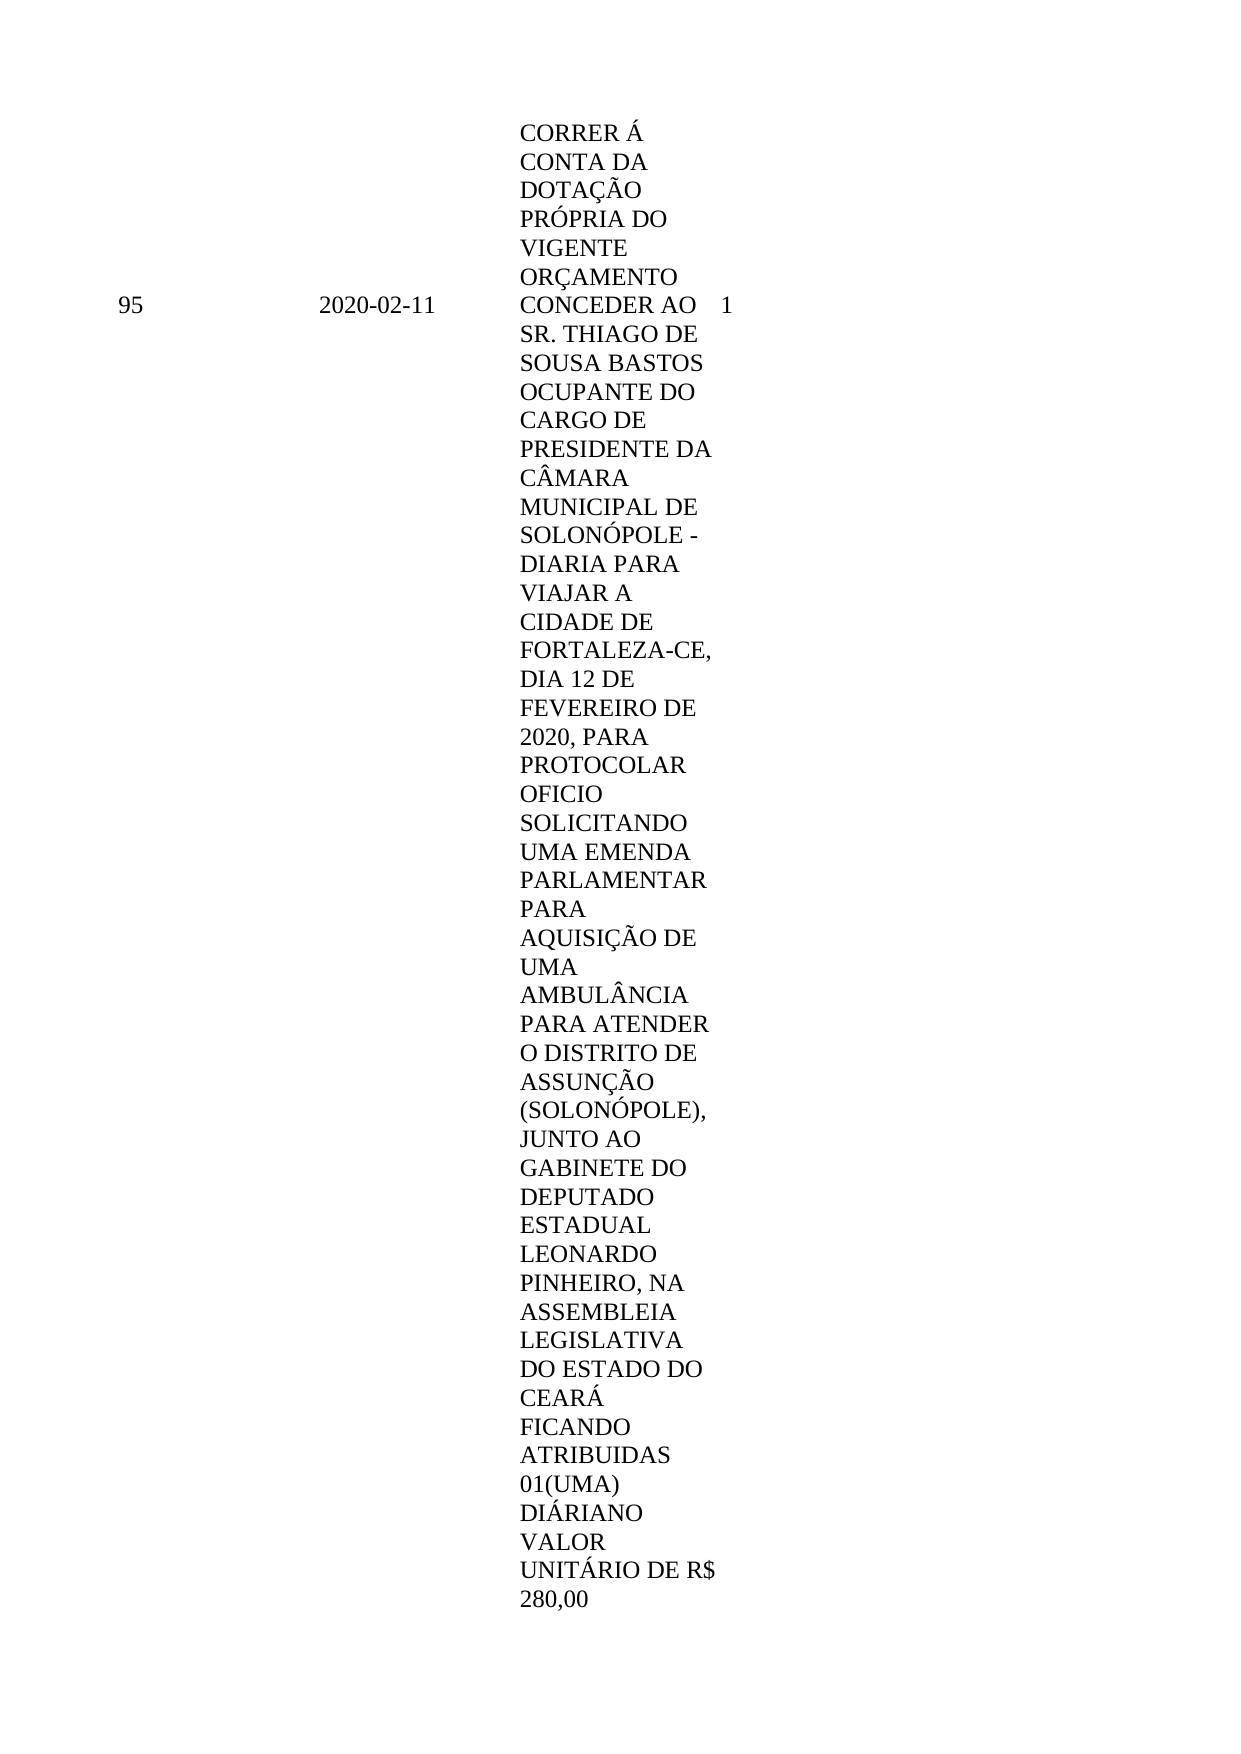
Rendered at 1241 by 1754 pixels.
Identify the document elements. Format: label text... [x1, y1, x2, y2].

table_cell 2020-02-11 [319, 291, 519, 1613]
table_cell [720, 118, 921, 291]
table_cell 95 [118, 291, 319, 1613]
table_cell CONCEDER AO SR. THIAGO DE SOUSA BASTOS OCUPANTE DO CARGO DE PRESIDENTE DA CÂMARA MUNICIPAL DE SOLONÓPOLE - DIARIA PARA VIAJAR A CIDADE DE FORTALEZA-CE, DIA 12 DE FEVEREIRO DE 2020, PARA PROTOCOLAR OFICIO SOLICITANDO UMA EMENDA PARLAMENTAR PARA AQUISIÇÃO DE UMA AMBULÂNCIA PARA ATENDER O DISTRITO DE ASSUNÇÃO (SOLONÓPOLE), JUNTO AO GABINETE DO DEPUTADO ESTADUAL LEONARDO PINHEIRO, NA ASSEMBLEIA LEGISLATIVA DO ESTADO DO CEARÁ FICANDO ATRIBUIDAS 01(UMA) DIÁRIANO VALOR UNITÁRIO DE R$ 280,00 [520, 291, 720, 1613]
table_cell CORRER Á CONTA DA DOTAÇÃO PRÓPRIA DO VIGENTE ORÇAMENTO [520, 118, 720, 291]
table_cell [921, 118, 1122, 291]
table_cell [319, 118, 519, 291]
table_cell [118, 118, 319, 291]
table_cell 1 [720, 291, 921, 1613]
table_cell [921, 291, 1122, 1613]
